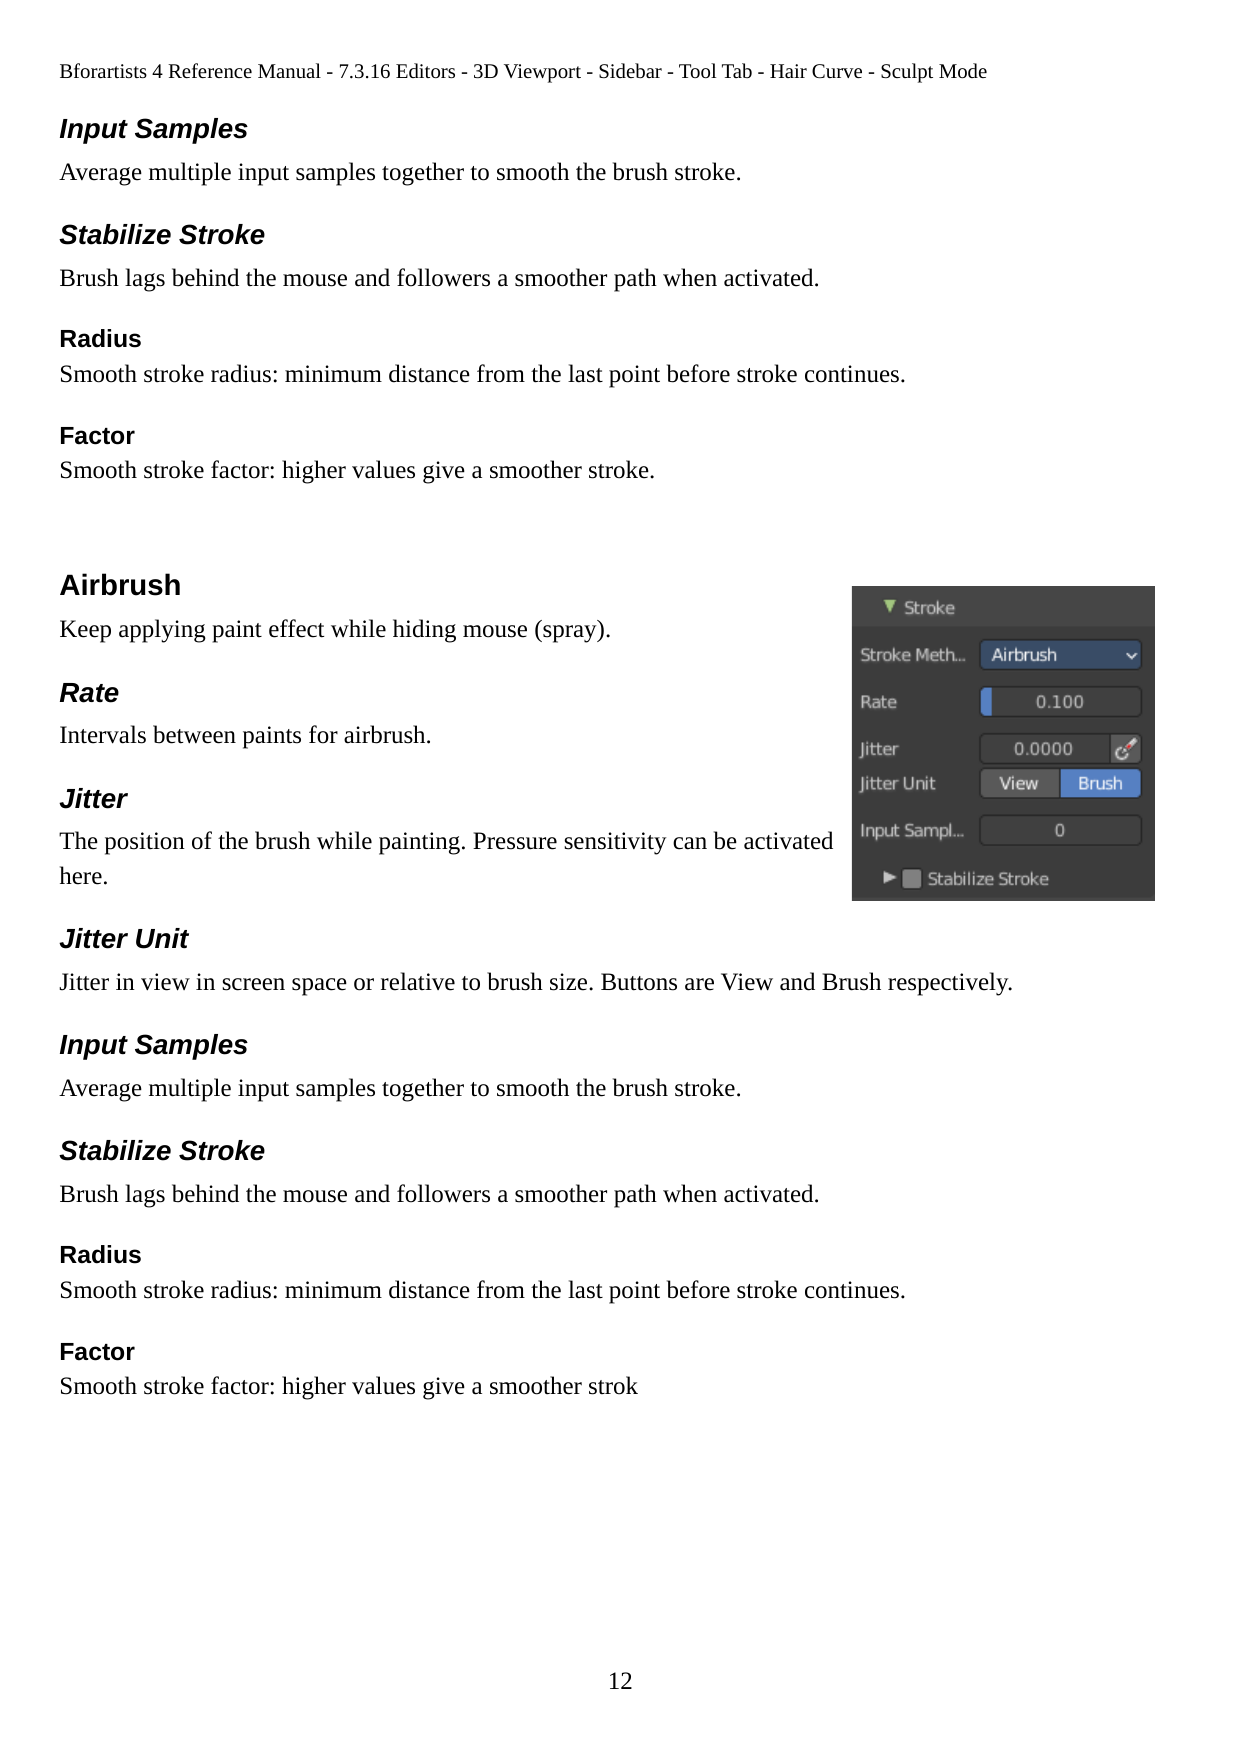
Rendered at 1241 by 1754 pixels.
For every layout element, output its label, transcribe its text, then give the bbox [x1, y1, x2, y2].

subtitle Stabilize Stroke [59, 218, 1181, 250]
text Average multiple input samples together to smooth the brush stroke. [59, 1073, 1181, 1102]
subtitle Factor [59, 421, 1181, 449]
subtitle Jitter Unit [59, 922, 1181, 954]
subtitle Input Samples [59, 113, 1181, 144]
text Keep applying paint effect while hiding mouse (spray). [59, 614, 851, 643]
subtitle Airbrush [59, 568, 1181, 602]
text Brush lags behind the mouse and followers a smoother path when activated. [59, 1179, 1181, 1207]
subtitle Stabilize Stroke [59, 1134, 1181, 1166]
subtitle [1155, 782, 1181, 814]
subtitle Radius [59, 324, 1181, 353]
text Jitter in view in screen space or relative to brush size. Buttons are View and Brush respectively. [59, 967, 1181, 996]
subtitle Factor [59, 1337, 1181, 1365]
text Intervals between paints for airbrush. [59, 721, 851, 749]
text Smooth stroke radius: minimum distance from the last point before stroke continues. [59, 359, 1181, 388]
text Smooth stroke factor: higher values give a smoother stroke. [59, 456, 1181, 484]
subtitle Input Samples [59, 1028, 1181, 1060]
picture [851, 586, 1155, 901]
text Average multiple input samples together to smooth the brush stroke. [59, 157, 1181, 186]
subtitle Radius [59, 1240, 1181, 1269]
text Smooth stroke factor: higher values give a smoother strok [59, 1371, 1181, 1400]
subtitle [1155, 676, 1181, 708]
subtitle Jitter [59, 782, 851, 814]
text Smooth stroke radius: minimum distance from the last point before stroke continues. [59, 1275, 1181, 1304]
subtitle Rate [59, 676, 851, 708]
text Brush lags behind the mouse and followers a smoother path when activated. [59, 263, 1181, 292]
text The position of the brush while painting. Pressure sensitivity can be activated here. [59, 826, 851, 890]
